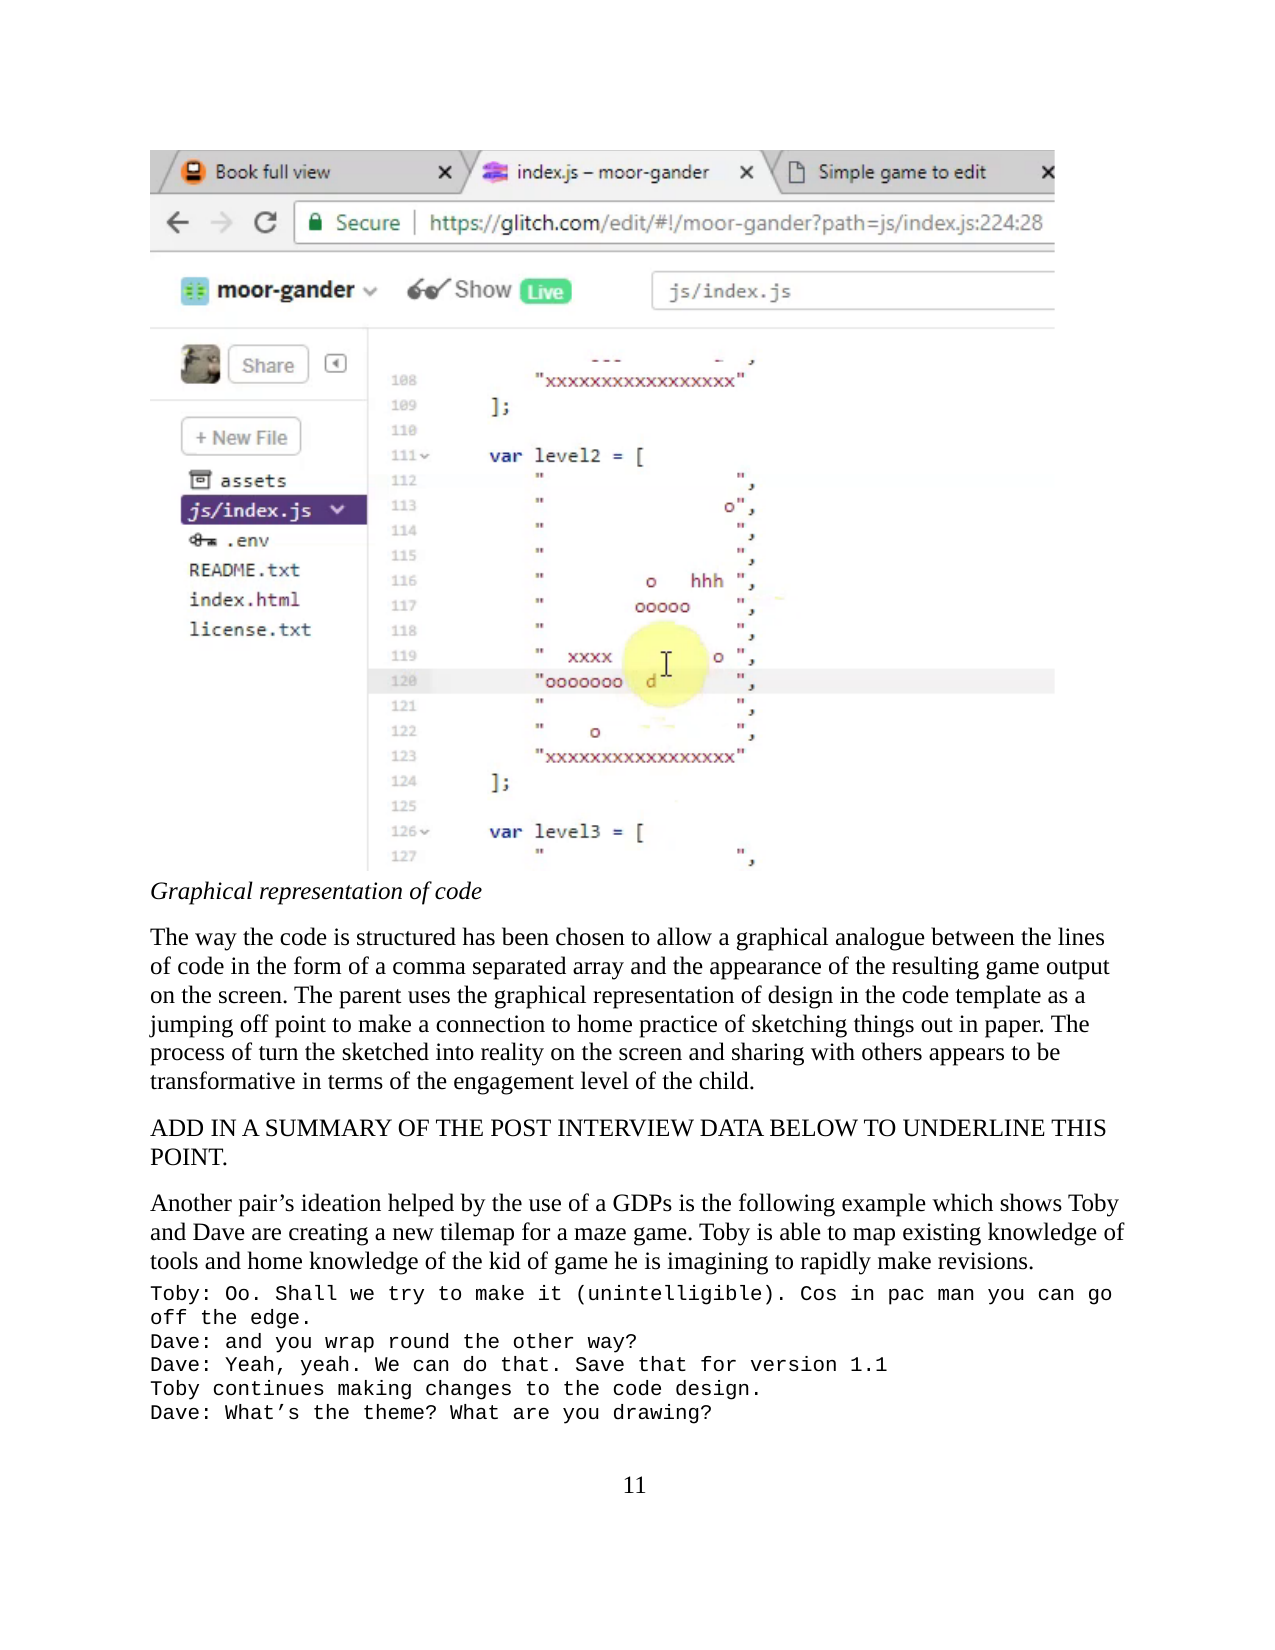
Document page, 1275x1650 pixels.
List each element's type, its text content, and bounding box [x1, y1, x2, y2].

picture [150, 150, 1055, 871]
text Toby continues making changes to the code design. [150, 1378, 1125, 1402]
text Dave: and you wrap round the other way? [150, 1331, 1125, 1354]
text Graphical representation of code [150, 871, 1125, 904]
text The way the code is structured has been chosen to allow a graphical analogue between the lines of code in the form of a comma separated array and the appearance of the resulting game output on the screen. The parent uses the graphical representation of design in the code template as a jumping off point to make a connection to home practice of sketching things out in paper. The process of turn the sketched into reality on the screen and sharing with others appears to be transformative in terms of the engagement level of the child. [150, 922, 1125, 1095]
text ADD IN A SUMMARY OF THE POST INTERVIEW DATA BELOW TO UNDERLINE THIS POINT. [150, 1113, 1125, 1170]
text Dave: What’s the theme? What are you drawing? [150, 1402, 1125, 1425]
text Dave: Yeah, yeah. We can do that. Save that for version 1.1 [150, 1354, 1125, 1378]
text Another pair’s ideation helped by the use of a GDPs is the following example which shows Toby and Dave are creating a new tilemap for a maze game. Toby is able to map existing knowledge of tools and home knowledge of the kid of game he is imagining to rapidly make revisions. [150, 1188, 1125, 1274]
text Toby: Oo. Shall we try to make it (unintelligible). Cos in pac man you can go off the edge. [150, 1283, 1125, 1331]
